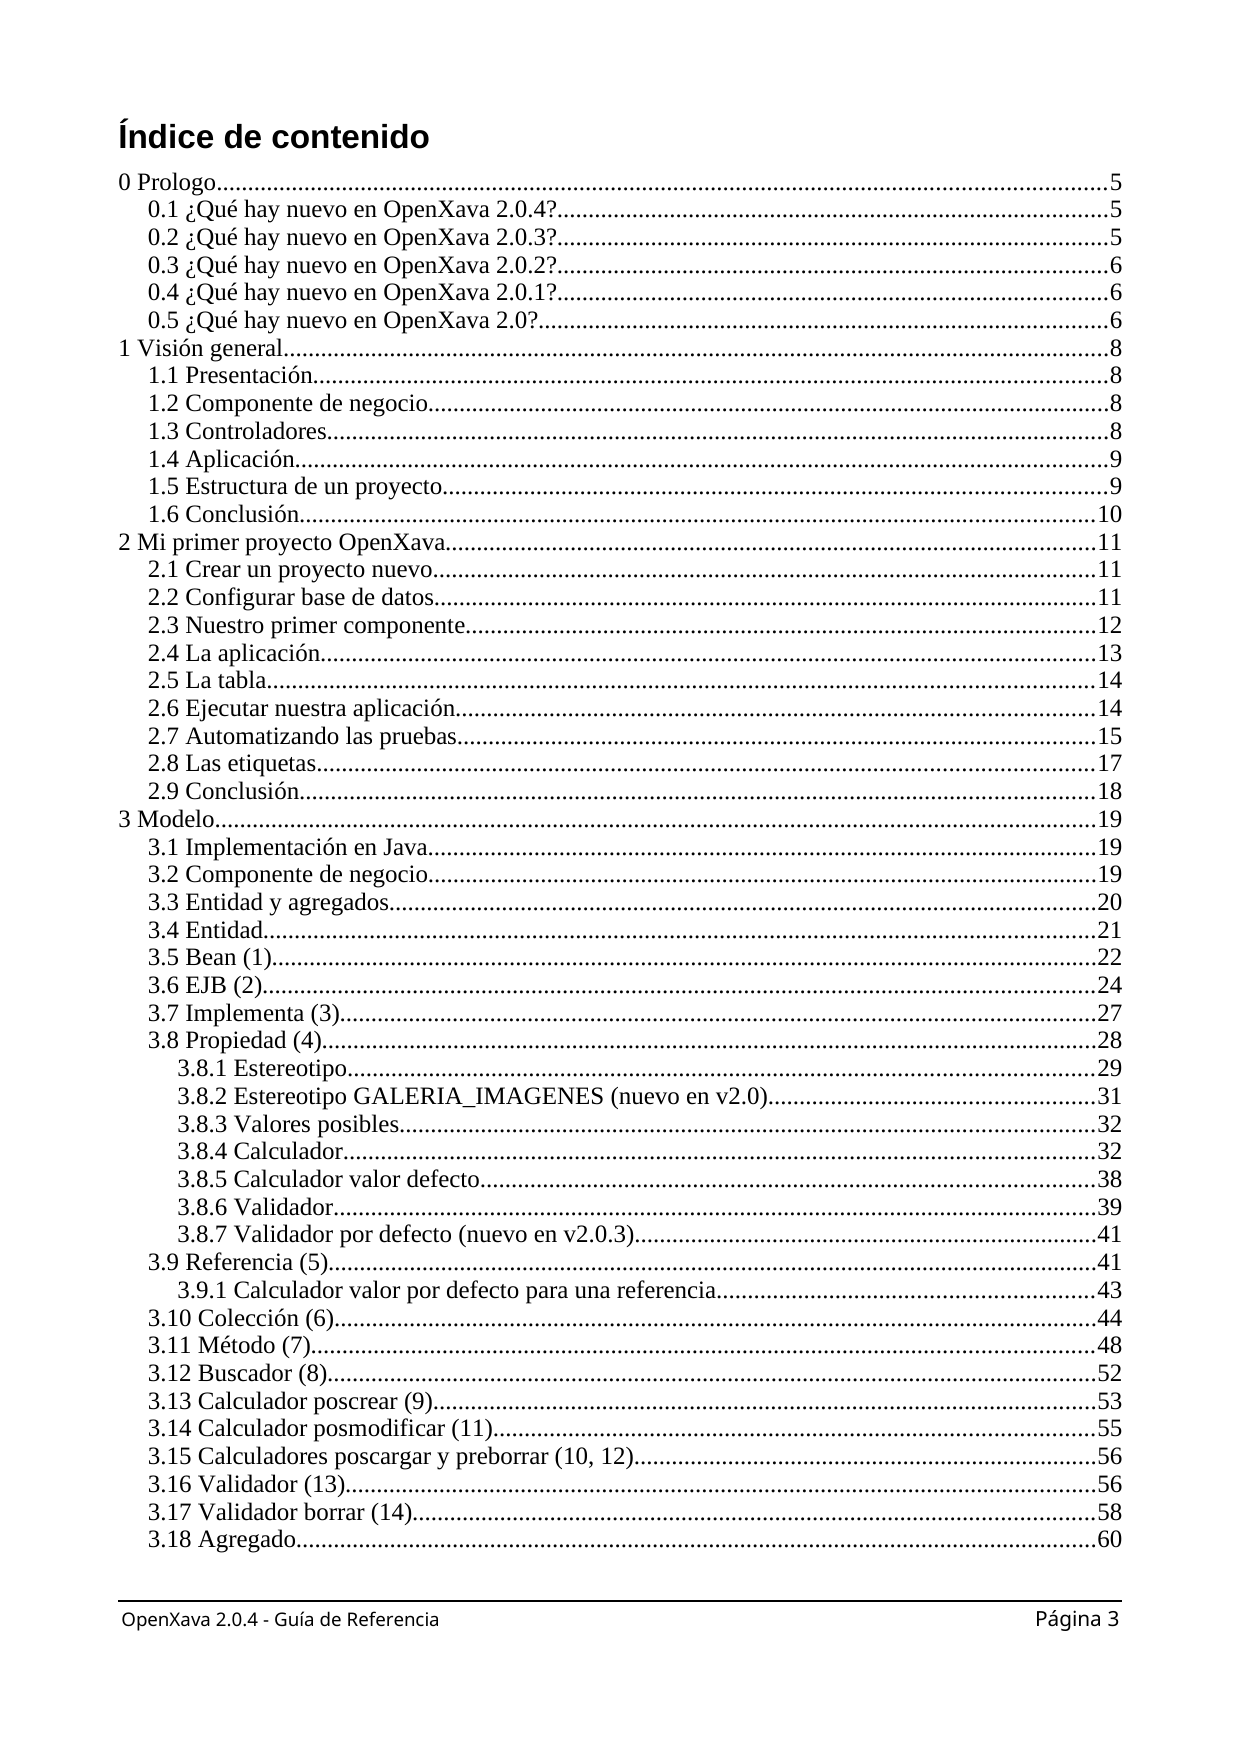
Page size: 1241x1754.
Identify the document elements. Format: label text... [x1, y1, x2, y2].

text 3.8 Propiedad (4) 28 [148, 1027, 1122, 1054]
text 3.11 Método (7) 48 [148, 1331, 1122, 1359]
text 2.4 La aplicación 13 [148, 639, 1122, 666]
text 3.8.6 Validador 39 [177, 1193, 1122, 1221]
text 2.8 Las etiquetas 17 [148, 749, 1122, 777]
text 1 Visión general 8 [118, 334, 1122, 362]
text 3.10 Colección (6) 44 [148, 1304, 1122, 1331]
text 0.4 ¿Qué hay nuevo en OpenXava 2.0.1? 6 [148, 278, 1122, 306]
text 1.1 Presentación 8 [148, 362, 1122, 389]
text 1.6 Conclusión 10 [148, 500, 1122, 528]
text 0.5 ¿Qué hay nuevo en OpenXava 2.0? 6 [148, 306, 1122, 334]
text 2.6 Ejecutar nuestra aplicación 14 [148, 694, 1122, 722]
text 1.5 Estructura de un proyecto 9 [148, 472, 1122, 500]
text 3.4 Entidad 21 [148, 916, 1122, 943]
text 3.6 EJB (2) 24 [148, 971, 1122, 999]
text 3 Modelo 19 [118, 805, 1122, 833]
text 2.1 Crear un proyecto nuevo 11 [148, 556, 1122, 583]
text 3.3 Entidad y agregados 20 [148, 888, 1122, 916]
text 3.8.5 Calculador valor defecto 38 [177, 1165, 1122, 1193]
text 2 Mi primer proyecto OpenXava 11 [118, 528, 1122, 556]
text 3.17 Validador borrar (14) 58 [148, 1498, 1122, 1525]
text 3.15 Calculadores poscargar y preborrar (10, 12) 56 [148, 1442, 1122, 1470]
text 3.13 Calculador poscrear (9) 53 [148, 1387, 1122, 1414]
text 3.9.1 Calculador valor por defecto para una referencia 43 [177, 1276, 1122, 1304]
text 3.7 Implementa (3) 27 [148, 999, 1122, 1027]
text 0.1 ¿Qué hay nuevo en OpenXava 2.0.4? 5 [148, 195, 1122, 223]
text 3.1 Implementación en Java 19 [148, 833, 1122, 860]
text 0 Prologo 5 [118, 168, 1122, 195]
text 3.18 Agregado 60 [148, 1525, 1122, 1553]
text 3.8.1 Estereotipo 29 [177, 1054, 1122, 1082]
text 3.2 Componente de negocio 19 [148, 860, 1122, 888]
text 3.8.2 Estereotipo GALERIA_IMAGENES (nuevo en v2.0) 31 [177, 1082, 1122, 1110]
text 0.3 ¿Qué hay nuevo en OpenXava 2.0.2? 6 [148, 251, 1122, 278]
text 2.2 Configurar base de datos 11 [148, 583, 1122, 611]
text 0.2 ¿Qué hay nuevo en OpenXava 2.0.3? 5 [148, 223, 1122, 251]
text 2.5 La tabla 14 [148, 666, 1122, 694]
text 1.4 Aplicación 9 [148, 445, 1122, 472]
subtitle Índice de contenido [118, 118, 1122, 155]
text 2.9 Conclusión 18 [148, 777, 1122, 805]
text 3.5 Bean (1) 22 [148, 943, 1122, 971]
text 1.3 Controladores 8 [148, 417, 1122, 445]
text 3.14 Calculador posmodificar (11) 55 [148, 1414, 1122, 1442]
text 3.8.3 Valores posibles 32 [177, 1110, 1122, 1137]
text 3.9 Referencia (5) 41 [148, 1248, 1122, 1276]
text 2.3 Nuestro primer componente 12 [148, 611, 1122, 639]
text 3.8.4 Calculador 32 [177, 1137, 1122, 1165]
text 3.12 Buscador (8) 52 [148, 1359, 1122, 1387]
text 2.7 Automatizando las pruebas 15 [148, 722, 1122, 749]
text 3.16 Validador (13) 56 [148, 1470, 1122, 1498]
text 1.2 Componente de negocio 8 [148, 389, 1122, 417]
text 3.8.7 Validador por defecto (nuevo en v2.0.3) 41 [177, 1221, 1122, 1248]
